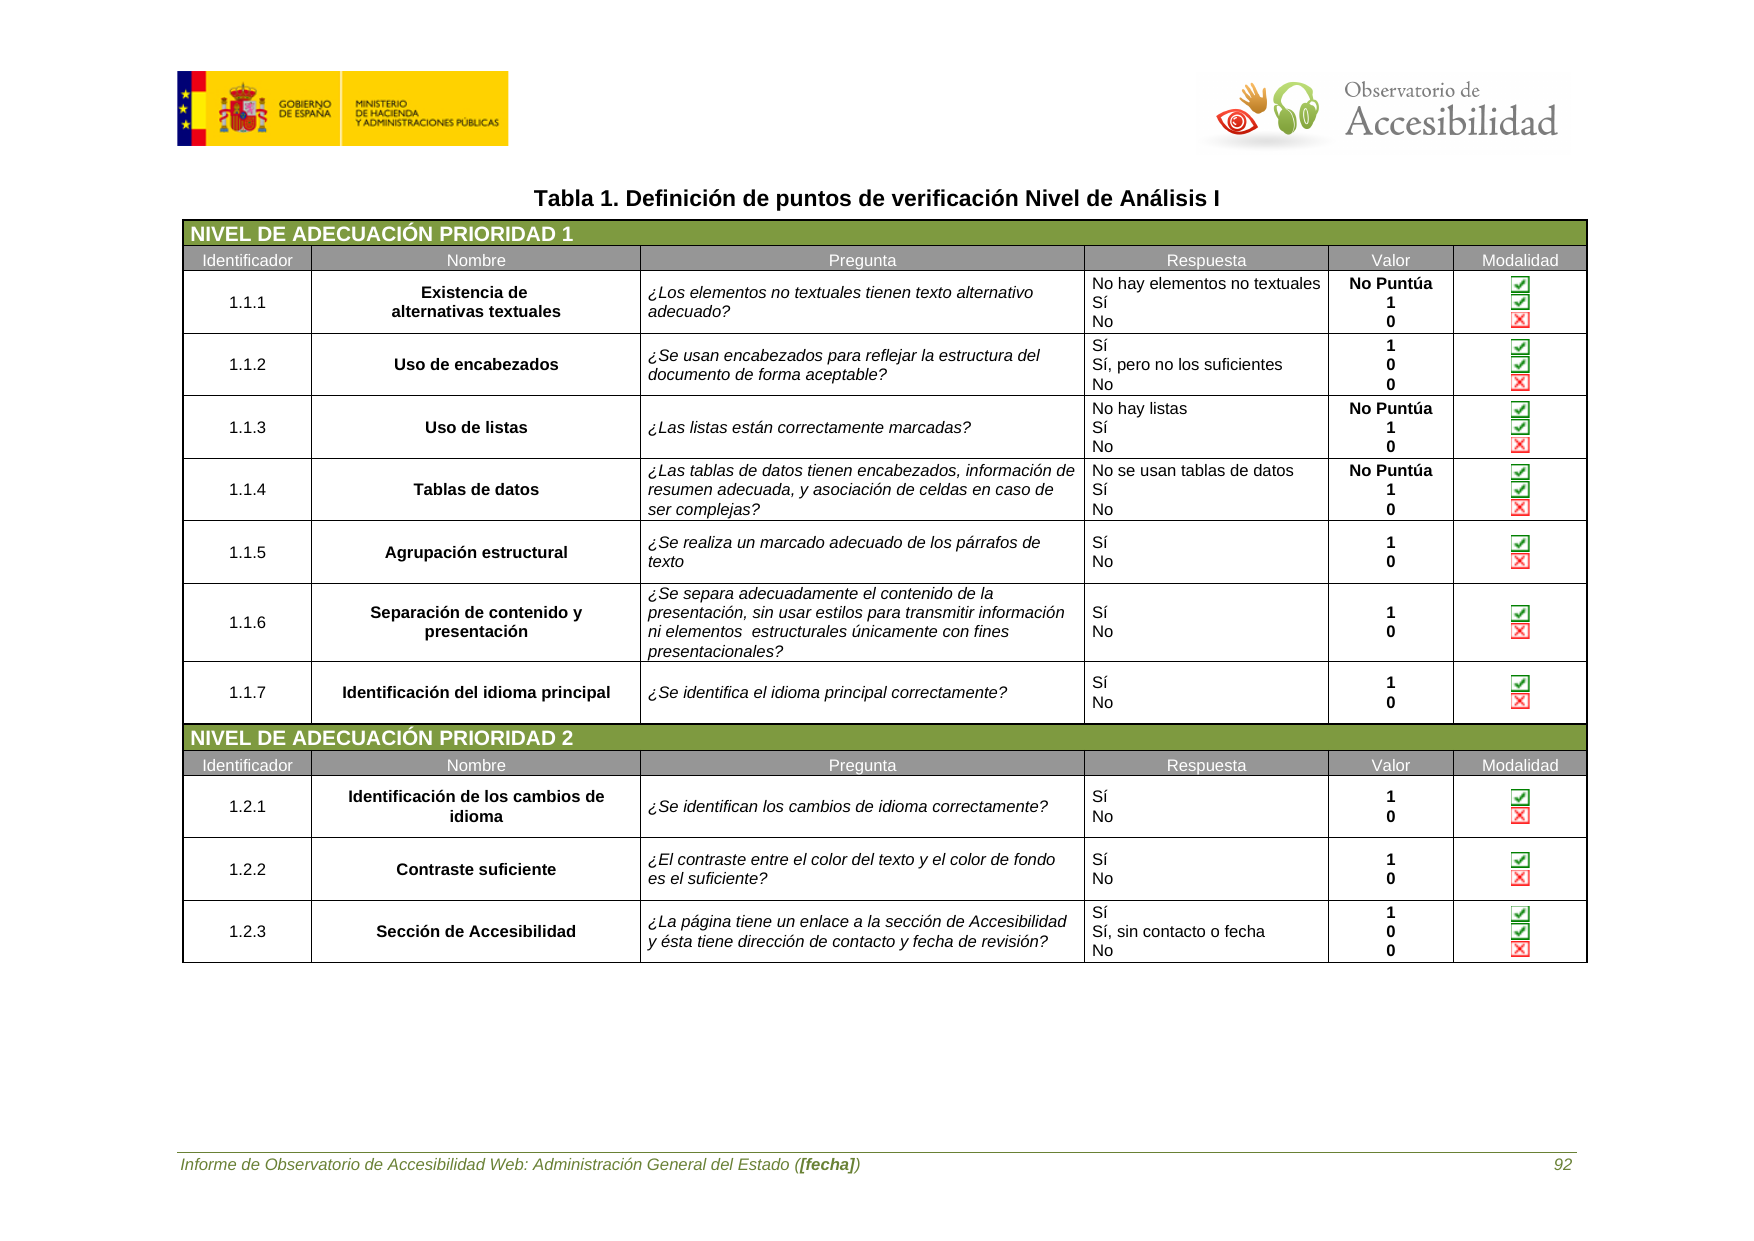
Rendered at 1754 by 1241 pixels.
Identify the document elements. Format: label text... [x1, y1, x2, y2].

table_cell [1454, 459, 1586, 520]
picture [1511, 870, 1530, 886]
table_cell 1 0 [1329, 776, 1453, 837]
picture [1511, 852, 1530, 868]
picture [1511, 294, 1530, 310]
table_cell [1454, 271, 1586, 333]
picture [1511, 464, 1530, 480]
table_cell No Puntúa 1 0 [1329, 459, 1453, 520]
picture [1196, 72, 1572, 155]
table_cell Sí No [1085, 776, 1328, 837]
picture [1511, 553, 1530, 569]
picture [1511, 906, 1530, 922]
table_cell ¿El contraste entre el color del texto y el color de fondo es el suficiente? [641, 838, 1084, 900]
table_cell [1454, 838, 1586, 900]
table_cell Modalidad [1454, 751, 1586, 775]
table_cell ¿Las listas están correctamente marcadas? [641, 396, 1084, 458]
table_cell [1454, 521, 1586, 583]
table_cell [1454, 584, 1586, 661]
table_cell Sí No [1085, 838, 1328, 900]
table_cell Tablas de datos [312, 459, 640, 520]
picture [1511, 535, 1530, 552]
table_cell ¿Se identifican los cambios de idioma correctamente? [641, 776, 1084, 837]
table_cell 1.1.1 [184, 271, 311, 333]
table_cell Sí Sí, pero no los suficientes No [1085, 334, 1328, 395]
table_cell 1 0 [1329, 662, 1453, 723]
table_cell Sí Sí, sin contacto o fecha No [1085, 901, 1328, 962]
table_cell ¿Los elementos no textuales tienen texto alternativo adecuado? [641, 271, 1084, 333]
table_cell Valor [1329, 246, 1453, 270]
table_cell 1.1.7 [184, 662, 311, 723]
table_cell 1.2.1 [184, 776, 311, 837]
table_cell No se usan tablas de datos Sí No [1085, 459, 1328, 520]
picture [1511, 789, 1530, 806]
table_cell ¿Se separa adecuadamente el contenido de la presentación, sin usar estilos para transmitir información ni elementos estructurales únicamente con fines presentacionales? [641, 584, 1084, 661]
table_cell Nombre [312, 751, 640, 775]
table_cell 1.2.3 [184, 901, 311, 962]
table_cell Sí No [1085, 584, 1328, 661]
table_cell Sí No [1085, 662, 1328, 723]
table_cell Separación de contenido y presentación [312, 584, 640, 661]
table_cell Existencia de alternativas textuales [312, 271, 640, 333]
table_cell No Puntúa 1 0 [1329, 396, 1453, 458]
table_cell [1454, 396, 1586, 458]
table_cell 1.1.6 [184, 584, 311, 661]
table_cell ¿Las tablas de datos tienen encabezados, información de resumen adecuada, y asociación de celdas en caso de ser complejas? [641, 459, 1084, 520]
table_cell 1 0 0 [1329, 334, 1453, 395]
table_cell 1 0 0 [1329, 901, 1453, 962]
table_cell 1.1.3 [184, 396, 311, 458]
picture [1511, 693, 1530, 709]
text Tabla 1. Definición de puntos de verificación Nivel de Análisis I [177, 185, 1577, 211]
picture [1511, 499, 1530, 516]
table_cell No hay elementos no textuales Sí No [1085, 271, 1328, 333]
picture [1511, 339, 1530, 355]
table_cell Sí No [1085, 521, 1328, 583]
table_cell 1 0 [1329, 838, 1453, 900]
picture [1511, 419, 1530, 435]
table_cell Identificación de los cambios de idioma [312, 776, 640, 837]
table_cell 1.1.5 [184, 521, 311, 583]
table_cell [1454, 776, 1586, 837]
table_cell ¿Se identifica el idioma principal correctamente? [641, 662, 1084, 723]
table_cell [1454, 334, 1586, 395]
table_cell ¿La página tiene un enlace a la sección de Accesibilidad y ésta tiene dirección de contacto y fecha de revisión? [641, 901, 1084, 962]
table_cell NIVEL DE ADECUACIÓN PRIORIDAD 2 [184, 725, 1586, 750]
picture [1511, 941, 1530, 957]
table_cell Pregunta [641, 246, 1084, 270]
table_cell ¿Se usan encabezados para reflejar la estructura del documento de forma aceptable? [641, 334, 1084, 395]
table_cell Respuesta [1085, 246, 1328, 270]
picture [1511, 675, 1530, 692]
table_cell Nombre [312, 246, 640, 270]
table_cell 1 0 [1329, 521, 1453, 583]
table_cell [1454, 901, 1586, 962]
table_cell Uso de encabezados [312, 334, 640, 395]
picture [1511, 623, 1530, 639]
picture [1511, 807, 1530, 824]
picture [1511, 481, 1530, 498]
picture [1511, 312, 1530, 328]
table_header NIVEL DE ADECUACIÓN PRIORIDAD 1 [184, 221, 1586, 245]
table_cell 1.1.2 [184, 334, 311, 395]
table_cell No hay listas Sí No [1085, 396, 1328, 458]
table_cell Sección de Accesibilidad [312, 901, 640, 962]
table_cell Respuesta [1085, 751, 1328, 775]
table_cell Modalidad [1454, 246, 1586, 270]
table_cell Pregunta [641, 751, 1084, 775]
table_cell Contraste suficiente [312, 838, 640, 900]
picture [1511, 356, 1530, 373]
picture [1511, 276, 1530, 293]
table_cell No Puntúa 1 0 [1329, 271, 1453, 333]
table_cell Identificador [184, 751, 311, 775]
table_cell Valor [1329, 751, 1453, 775]
picture [1511, 605, 1530, 622]
picture [1511, 437, 1530, 453]
table_cell ¿Se realiza un marcado adecuado de los párrafos de texto [641, 521, 1084, 583]
table_cell Identificador [184, 246, 311, 270]
table_cell Uso de listas [312, 396, 640, 458]
table_cell [1454, 662, 1586, 723]
picture [1511, 401, 1530, 418]
picture [1511, 374, 1530, 391]
table_cell 1.1.4 [184, 459, 311, 520]
table_cell Identificación del idioma principal [312, 662, 640, 723]
table_cell 1.2.2 [184, 838, 311, 900]
picture [1511, 923, 1530, 940]
picture [177, 71, 509, 146]
table_cell Agrupación estructural [312, 521, 640, 583]
table_cell 1 0 [1329, 584, 1453, 661]
